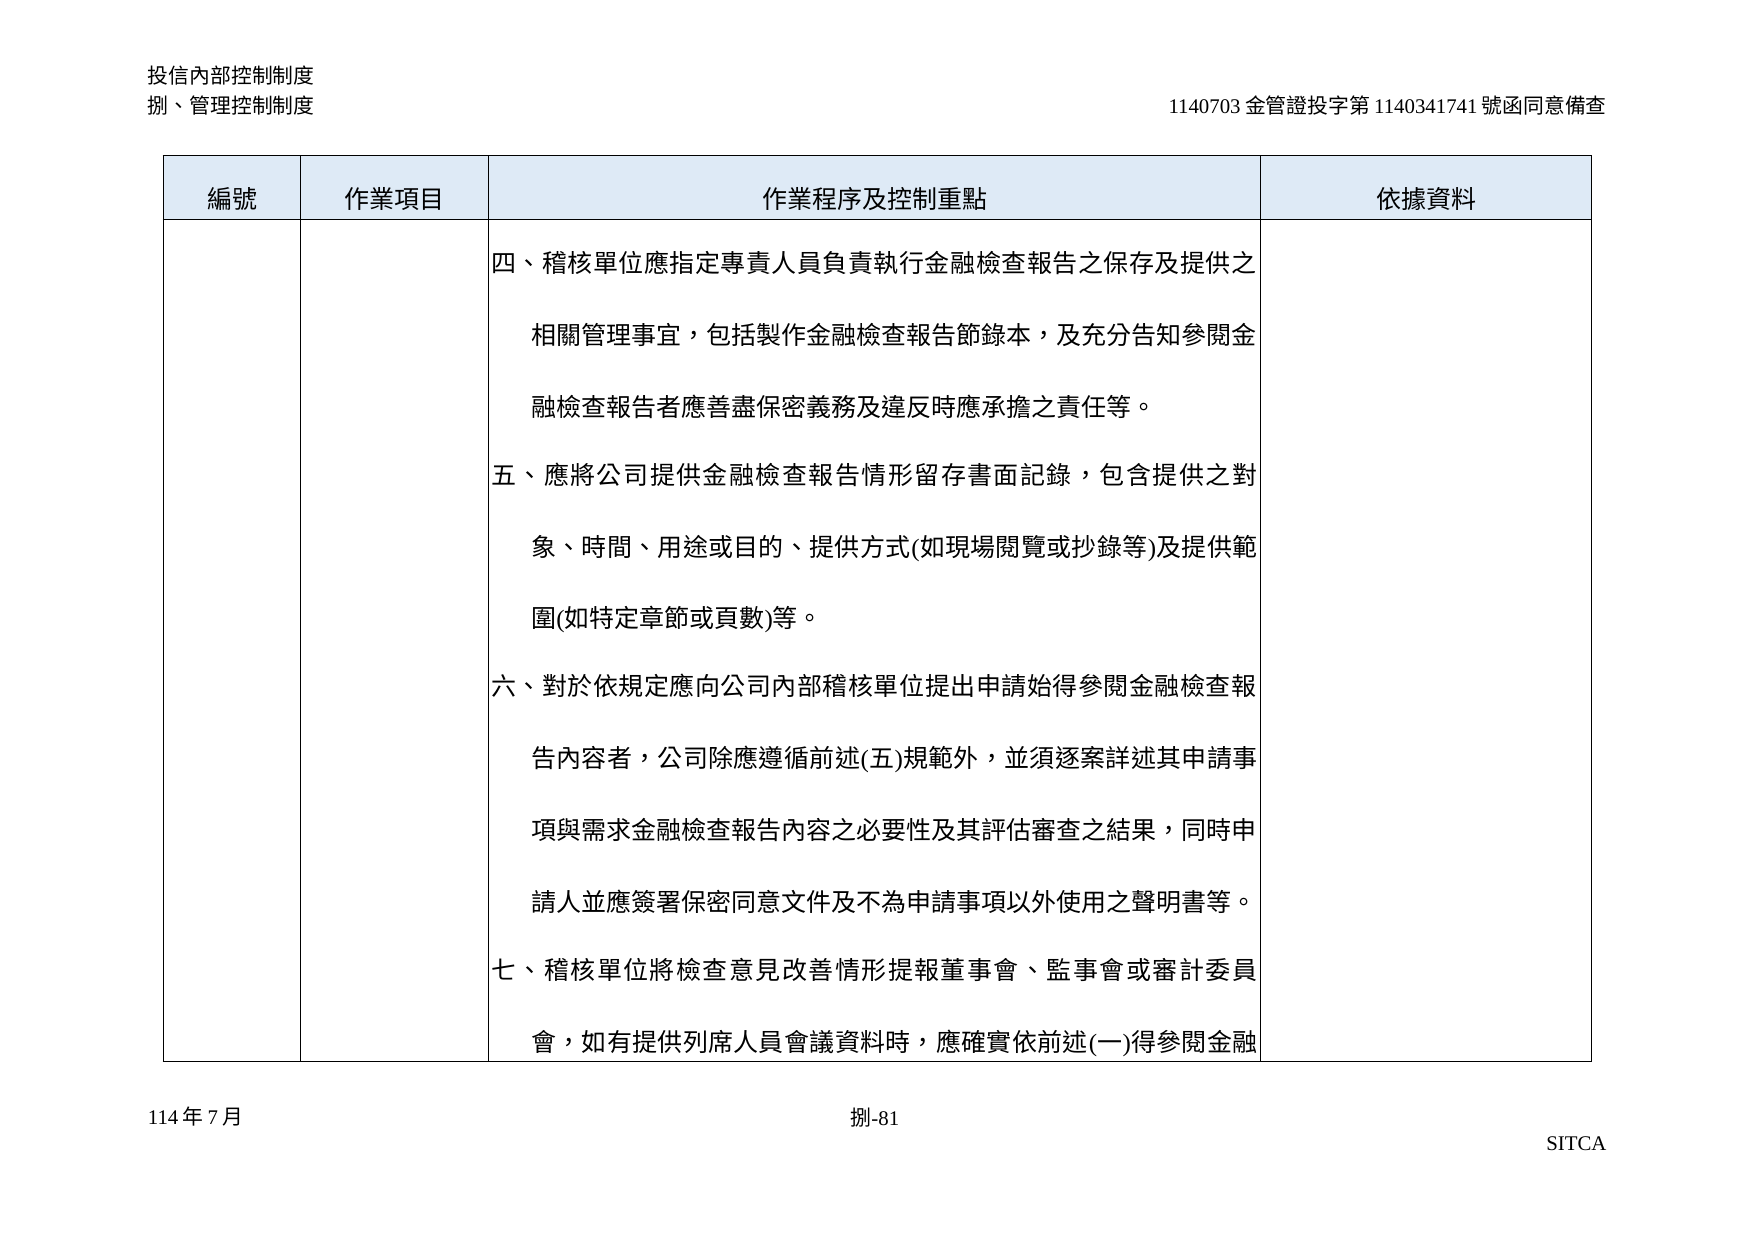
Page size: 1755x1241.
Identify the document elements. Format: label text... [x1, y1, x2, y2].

table_header 編號 [164, 156, 300, 219]
table_header 作業項目 [301, 156, 488, 219]
table_header 作業程序及控制重點 [489, 156, 1260, 219]
table_cell [301, 220, 488, 1061]
table_cell [164, 220, 300, 1061]
table_cell 四、稽核單位應指定專責人員負責執行金融檢查報告之保存及提供之相關管理事宜，包括製作金融檢查報告節錄本，及充分告知參閱金融檢查報告者應善盡保密義務及違反時應承擔之責任等。 五、應將公司提供金融檢查報告情形留存書面記錄，包含提供之對象、時間、用途或目的、提供方式(如現場閱覽或抄錄等)及提供範圍(如特定章節或頁數)等。 六、對於依規定應向公司內部稽核單位提出申請始得參閱金融檢查報告內容者，公司除應遵循前述(五)規範外，並須逐案詳述其申請事項與需求金融檢查報告內容之必要性及其評估審查之結果，同時申請人並應簽署保密同意文件及不為申請事項以外使用之聲明書等。 七、稽核單位將檢查意見改善情形提報董事會、監事會或審計委員會，如有提供列席人員會議資料時，應確實依前述(一)得參閱金融 [489, 220, 1260, 1061]
table_header 依據資料 [1261, 156, 1591, 219]
table_cell [1261, 220, 1591, 1061]
